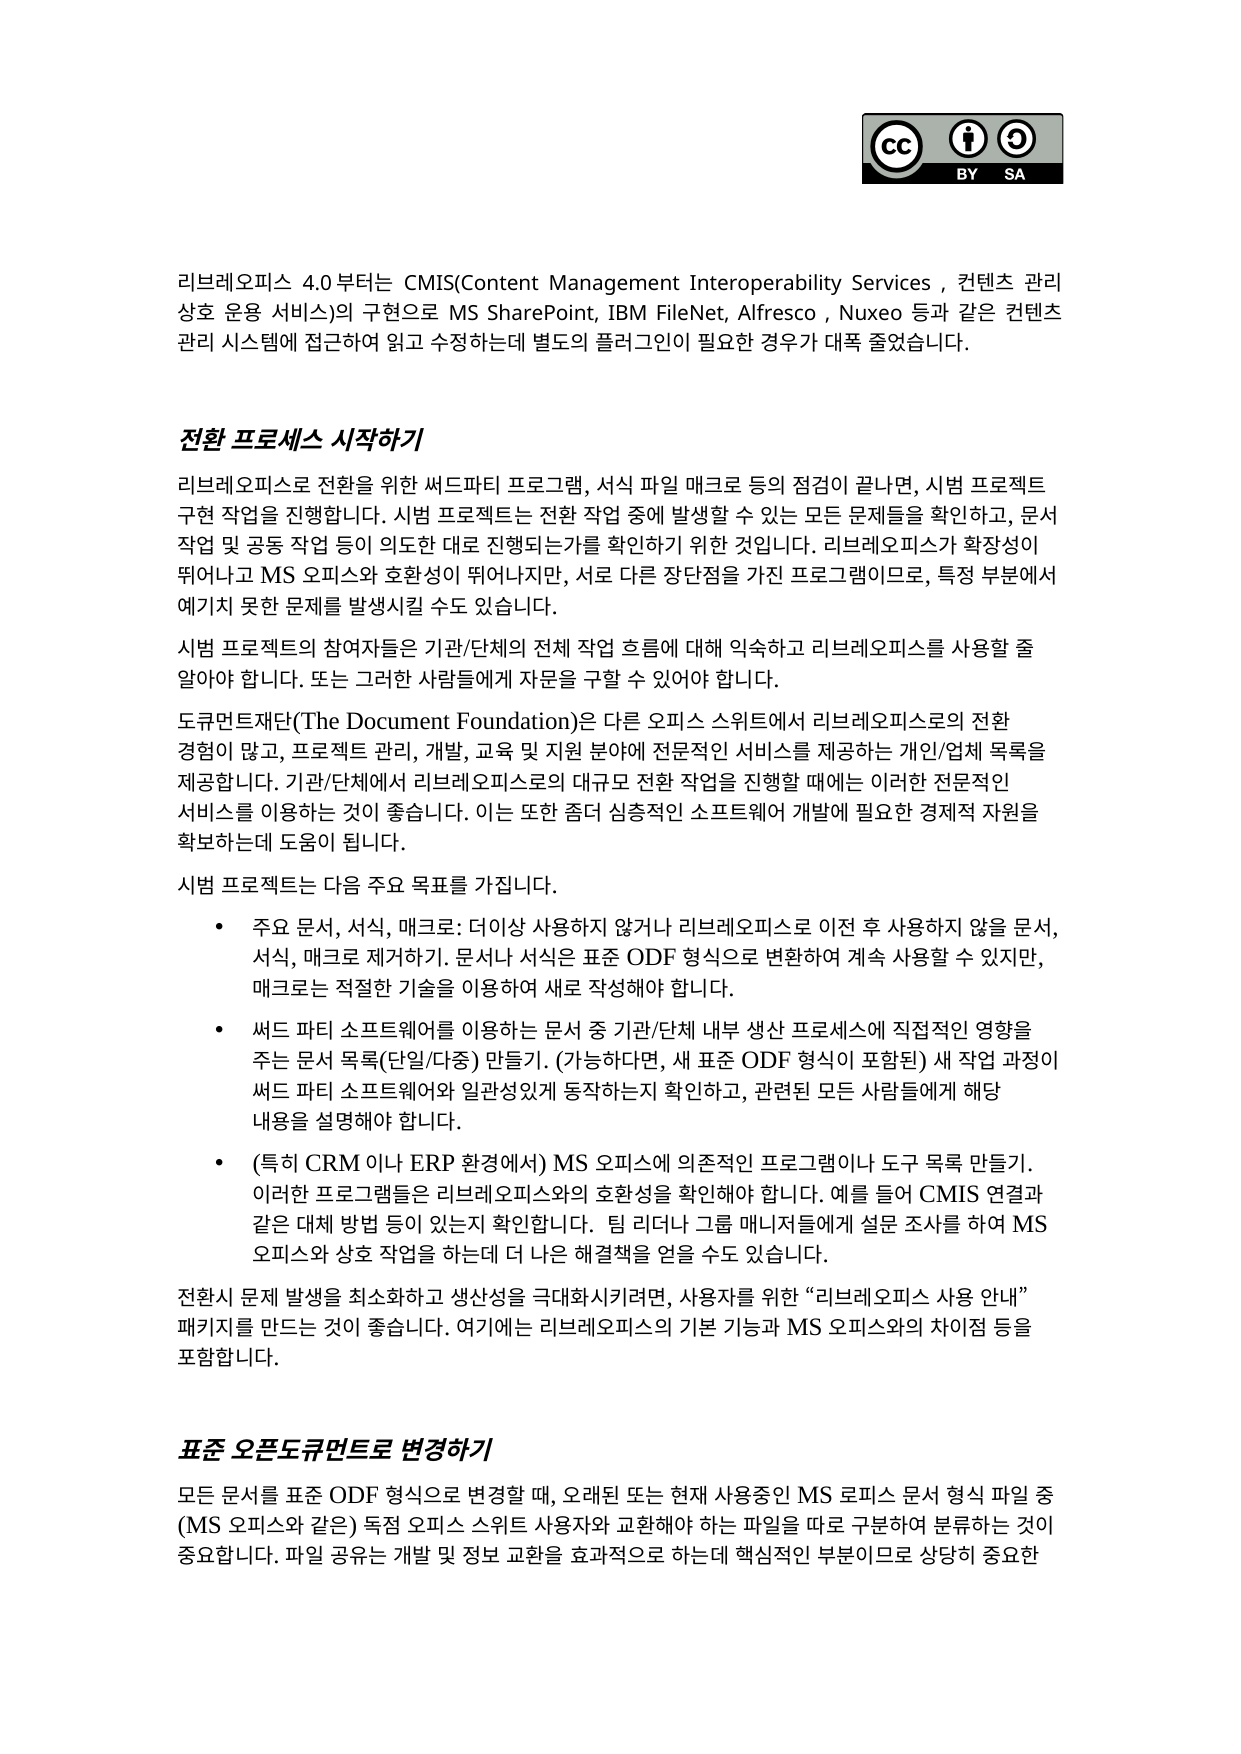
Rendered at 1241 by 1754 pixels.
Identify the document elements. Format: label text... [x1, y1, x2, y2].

picture [862, 113, 1064, 184]
text 리브레오피스로 전환을 위한 써드파티 프로그램, 서식 파일 매크로 등의 점검이 끝나면, 시범 프로젝트 구현 작업을 진행합니다. 시범 프로젝트는 전환 작업 중에 발생할 수 있는 모든 문제들을 확인하고, 문서 작업 및 공동 작업 등이 의도한 대로 진행되는가를 확인하기 위한 것입니다. 리브레오피스가 확장성이 뛰어나고 MS 오피스와 호환성이 뛰어나지만, 서로 다른 장단점을 가진 프로그램이므로, 특정 부분에서 예기치 못한 문제를 발생시킬 수도 있습니다. [177, 469, 1063, 620]
text 표준 오픈도큐먼트로 변경하기 [177, 1430, 1063, 1467]
list 써드 파티 소프트웨어를 이용하는 문서 중 기관/단체 내부 생산 프로세스에 직접적인 영향을 주는 문서 목록(단일/다중) 만들기. (가능하다면, 새 표준 ODF 형식이 포함된) 새 작업 과정이 써드 파티 소프트웨어와 일관성있게 동작하는지 확인하고, 관련된 모든 사람들에게 해당 내용을 설명해야 합니다. [215, 1014, 1063, 1135]
list (특히 CRM이나 ERP 환경에서) MS 오피스에 의존적인 프로그램이나 도구 목록 만들기. 이러한 프로그램들은 리브레오피스와의 호환성을 확인해야 합니다. 예를 들어 CMIS 연결과 같은 대체 방법 등이 있는지 확인합니다. 팀 리더나 그룹 매니저들에게 설문 조사를 하여 MS 오피스와 상호 작업을 하는데 더 나은 해결책을 얻을 수도 있습니다. [215, 1148, 1063, 1268]
text 모든 문서를 표준 ODF 형식으로 변경할 때, 오래된 또는 현재 사용중인 MS 로피스 문서 형식 파일 중 (MS 오피스와 같은) 독점 오피스 스위트 사용자와 교환해야 하는 파일을 따로 구분하여 분류하는 것이 중요합니다. 파일 공유는 개발 및 정보 교환을 효과적으로 하는데 핵심적인 부분이므로 상당히 중요한 [177, 1479, 1063, 1570]
text 전환 프로세스 시작하기 [177, 421, 1063, 457]
text 리브레오피스 4.0부터는 CMIS(Content Management Interoperability Services , 컨텐츠 관리 상호 운용 서비스)의 구현으로 MS SharePoint, IBM FileNet, Alfresco , Nuxeo 등과 같은 컨텐츠 관리 시스템에 접근하여 읽고 수정하는데 별도의 플러그인이 필요한 경우가 대폭 줄었습니다. [177, 266, 1063, 357]
text 도큐먼트재단(The Document Foundation)은 다른 오피스 스위트에서 리브레오피스로의 전환 경험이 많고, 프로젝트 관리, 개발, 교육 및 지원 분야에 전문적인 서비스를 제공하는 개인/업체 목록을 제공합니다. 기관/단체에서 리브레오피스로의 대규모 전환 작업을 진행할 때에는 이러한 전문적인 서비스를 이용하는 것이 좋습니다. 이는 또한 좀더 심층적인 소프트웨어 개발에 필요한 경제적 자원을 확보하는데 도움이 됩니다. [177, 705, 1063, 856]
text 전환시 문제 발생을 최소화하고 생산성을 극대화시키려면, 사용자를 위한 “리브레오피스 사용 안내” 패키지를 만드는 것이 좋습니다. 여기에는 리브레오피스의 기본 기능과 MS 오피스와의 차이점 등을 포함합니다. [177, 1281, 1063, 1372]
text 시범 프로젝트는 다음 주요 목표를 가집니다. [177, 869, 1063, 899]
list 주요 문서, 서식, 매크로: 더이상 사용하지 않거나 리브레오피스로 이전 후 사용하지 않을 문서, 서식, 매크로 제거하기. 문서나 서식은 표준 ODF 형식으로 변환하여 계속 사용할 수 있지만, 매크로는 적절한 기술을 이용하여 새로 작성해야 합니다. [215, 911, 1063, 1002]
text 시범 프로젝트의 참여자들은 기관/단체의 전체 작업 흐름에 대해 익숙하고 리브레오피스를 사용할 줄 알아야 합니다. 또는 그러한 사람들에게 자문을 구할 수 있어야 합니다. [177, 633, 1063, 693]
